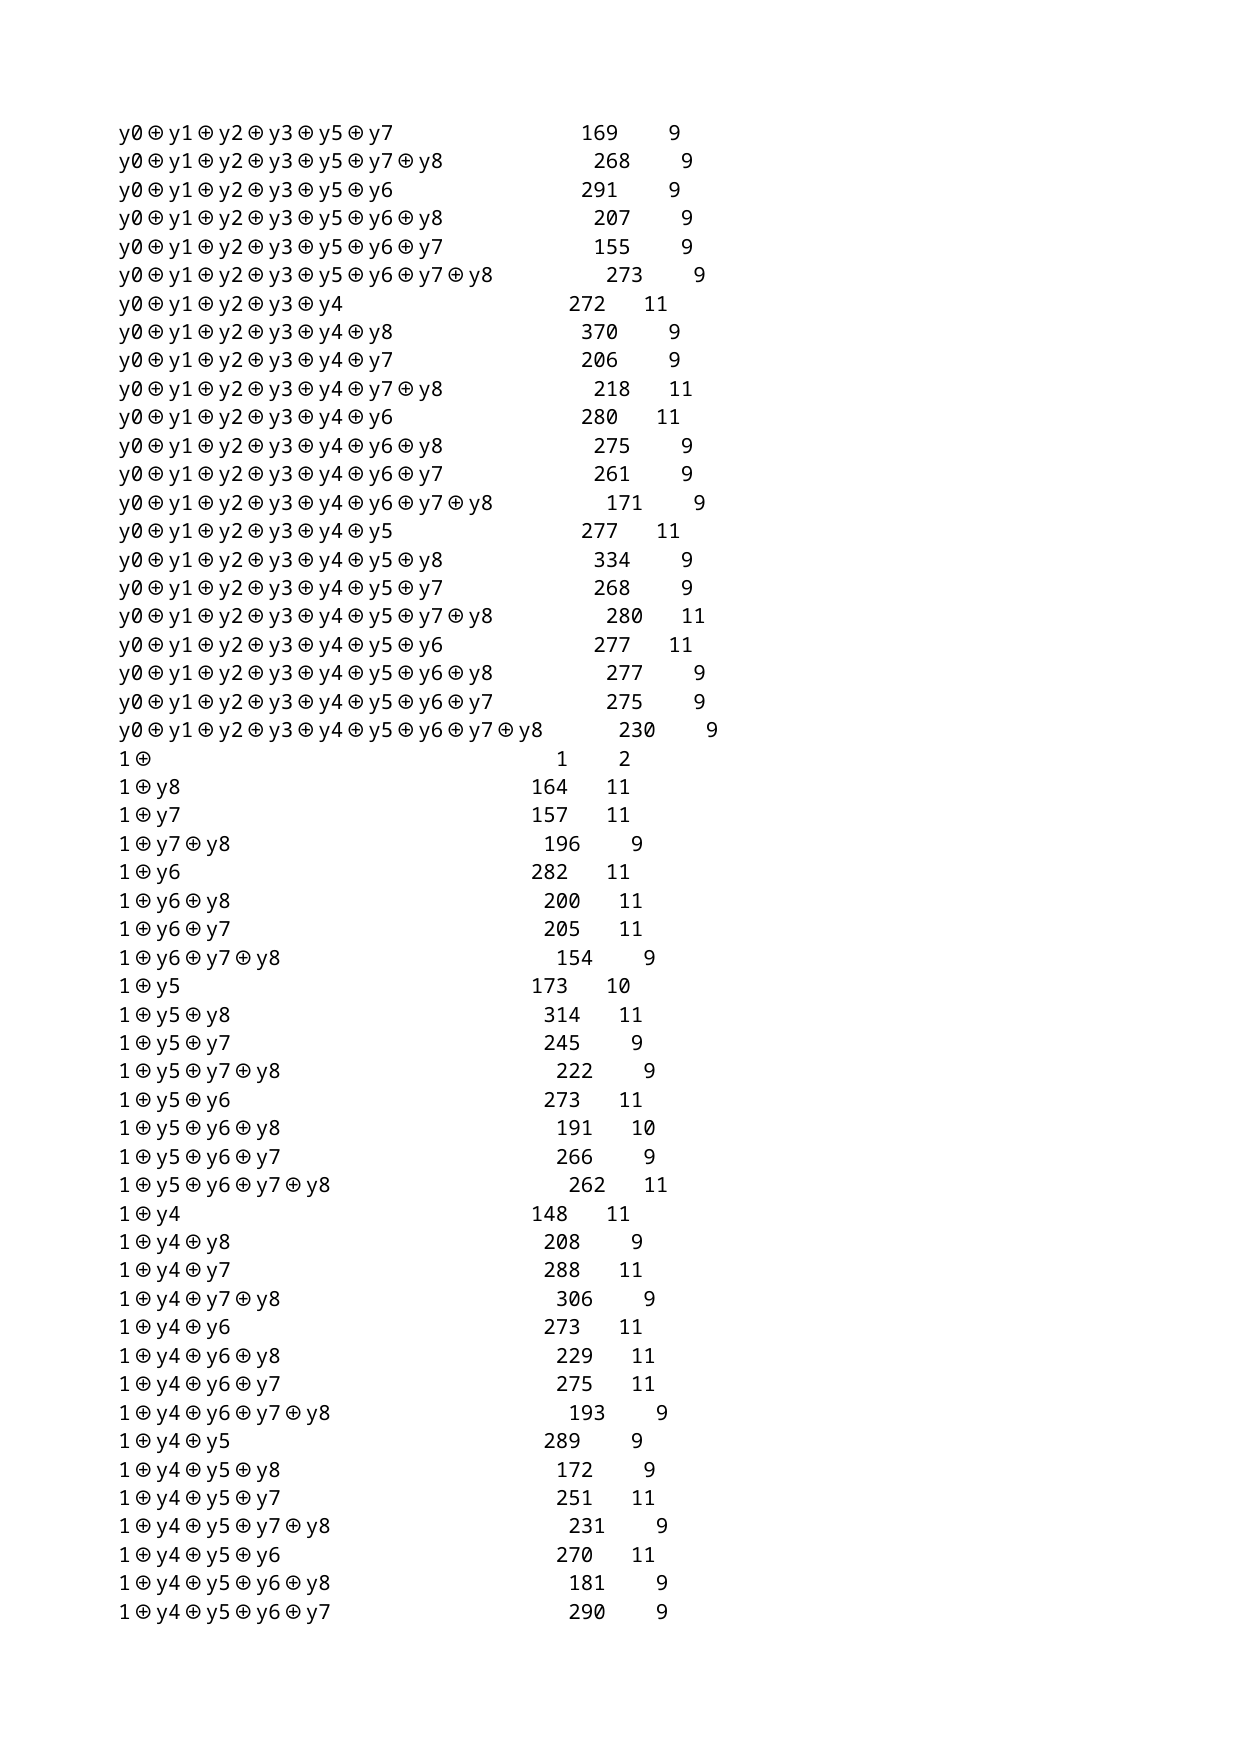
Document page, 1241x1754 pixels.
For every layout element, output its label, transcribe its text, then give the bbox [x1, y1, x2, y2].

text 1⊕y5⊕y6 273 11 [118, 1085, 1122, 1113]
text 1⊕y5⊕y6⊕y7 266 9 [118, 1142, 1122, 1170]
text y0⊕y1⊕y2⊕y3⊕y4⊕y5⊕y7⊕y8 280 11 [118, 602, 1122, 630]
text 1⊕y4⊕y5⊕y8 172 9 [118, 1455, 1122, 1483]
text 1⊕y4⊕y5⊕y6 270 11 [118, 1540, 1122, 1568]
text y0⊕y1⊕y2⊕y3⊕y5⊕y6⊕y8 207 9 [118, 203, 1122, 232]
text 1⊕y6⊕y7⊕y8 154 9 [118, 943, 1122, 971]
text y0⊕y1⊕y2⊕y3⊕y4⊕y6⊕y7 261 9 [118, 459, 1122, 488]
text 1⊕y6 282 11 [118, 857, 1122, 886]
text y0⊕y1⊕y2⊕y3⊕y5⊕y6 291 9 [118, 175, 1122, 203]
text y0⊕y1⊕y2⊕y3⊕y4⊕y6⊕y8 275 9 [118, 431, 1122, 459]
text 1⊕y5⊕y8 314 11 [118, 1000, 1122, 1028]
text 1⊕y7⊕y8 196 9 [118, 829, 1122, 857]
text 1⊕y4⊕y6⊕y8 229 11 [118, 1341, 1122, 1369]
text 1⊕y5⊕y7⊕y8 222 9 [118, 1057, 1122, 1085]
text 1⊕y4⊕y8 208 9 [118, 1227, 1122, 1256]
text y0⊕y1⊕y2⊕y3⊕y5⊕y6⊕y7⊕y8 273 9 [118, 260, 1122, 289]
text y0⊕y1⊕y2⊕y3⊕y4⊕y5⊕y6⊕y8 277 9 [118, 658, 1122, 687]
text 1⊕y4⊕y7⊕y8 306 9 [118, 1284, 1122, 1312]
text 1⊕y4 148 11 [118, 1199, 1122, 1227]
text 1⊕y8 164 11 [118, 772, 1122, 801]
text 1⊕y4⊕y6⊕y7 275 11 [118, 1369, 1122, 1398]
text y0⊕y1⊕y2⊕y3⊕y4⊕y5⊕y8 334 9 [118, 545, 1122, 573]
text 1⊕y4⊕y7 288 11 [118, 1256, 1122, 1284]
text 1⊕y4⊕y5⊕y6⊕y7 290 9 [118, 1597, 1122, 1625]
text 1⊕y7 157 11 [118, 801, 1122, 829]
text 1⊕y4⊕y5⊕y7⊕y8 231 9 [118, 1512, 1122, 1540]
text 1⊕y4⊕y5 289 9 [118, 1426, 1122, 1455]
text y0⊕y1⊕y2⊕y3⊕y4⊕y5 277 11 [118, 516, 1122, 545]
text 1⊕y5⊕y7 245 9 [118, 1028, 1122, 1057]
text y0⊕y1⊕y2⊕y3⊕y5⊕y6⊕y7 155 9 [118, 232, 1122, 260]
text y0⊕y1⊕y2⊕y3⊕y4⊕y5⊕y6⊕y7⊕y8 230 9 [118, 715, 1122, 744]
text y0⊕y1⊕y2⊕y3⊕y4⊕y5⊕y6 277 11 [118, 630, 1122, 658]
text 1⊕y6⊕y7 205 11 [118, 914, 1122, 943]
text y0⊕y1⊕y2⊕y3⊕y4⊕y6 280 11 [118, 402, 1122, 431]
text 1⊕y5⊕y6⊕y7⊕y8 262 11 [118, 1170, 1122, 1199]
text y0⊕y1⊕y2⊕y3⊕y4 272 11 [118, 289, 1122, 317]
text 1⊕y4⊕y6 273 11 [118, 1312, 1122, 1341]
text 1⊕y5⊕y6⊕y8 191 10 [118, 1113, 1122, 1142]
text 1⊕y5 173 10 [118, 971, 1122, 1000]
text 1⊕ 1 2 [118, 744, 1122, 772]
text 1⊕y4⊕y5⊕y7 251 11 [118, 1483, 1122, 1512]
text y0⊕y1⊕y2⊕y3⊕y4⊕y8 370 9 [118, 317, 1122, 346]
text y0⊕y1⊕y2⊕y3⊕y4⊕y7 206 9 [118, 346, 1122, 374]
text y0⊕y1⊕y2⊕y3⊕y4⊕y5⊕y6⊕y7 275 9 [118, 687, 1122, 715]
text 1⊕y4⊕y6⊕y7⊕y8 193 9 [118, 1398, 1122, 1426]
text y0⊕y1⊕y2⊕y3⊕y5⊕y7 169 9 [118, 118, 1122, 147]
text y0⊕y1⊕y2⊕y3⊕y5⊕y7⊕y8 268 9 [118, 147, 1122, 175]
text y0⊕y1⊕y2⊕y3⊕y4⊕y5⊕y7 268 9 [118, 573, 1122, 602]
text y0⊕y1⊕y2⊕y3⊕y4⊕y6⊕y7⊕y8 171 9 [118, 488, 1122, 516]
text 1⊕y6⊕y8 200 11 [118, 886, 1122, 914]
text y0⊕y1⊕y2⊕y3⊕y4⊕y7⊕y8 218 11 [118, 374, 1122, 402]
text 1⊕y4⊕y5⊕y6⊕y8 181 9 [118, 1568, 1122, 1597]
